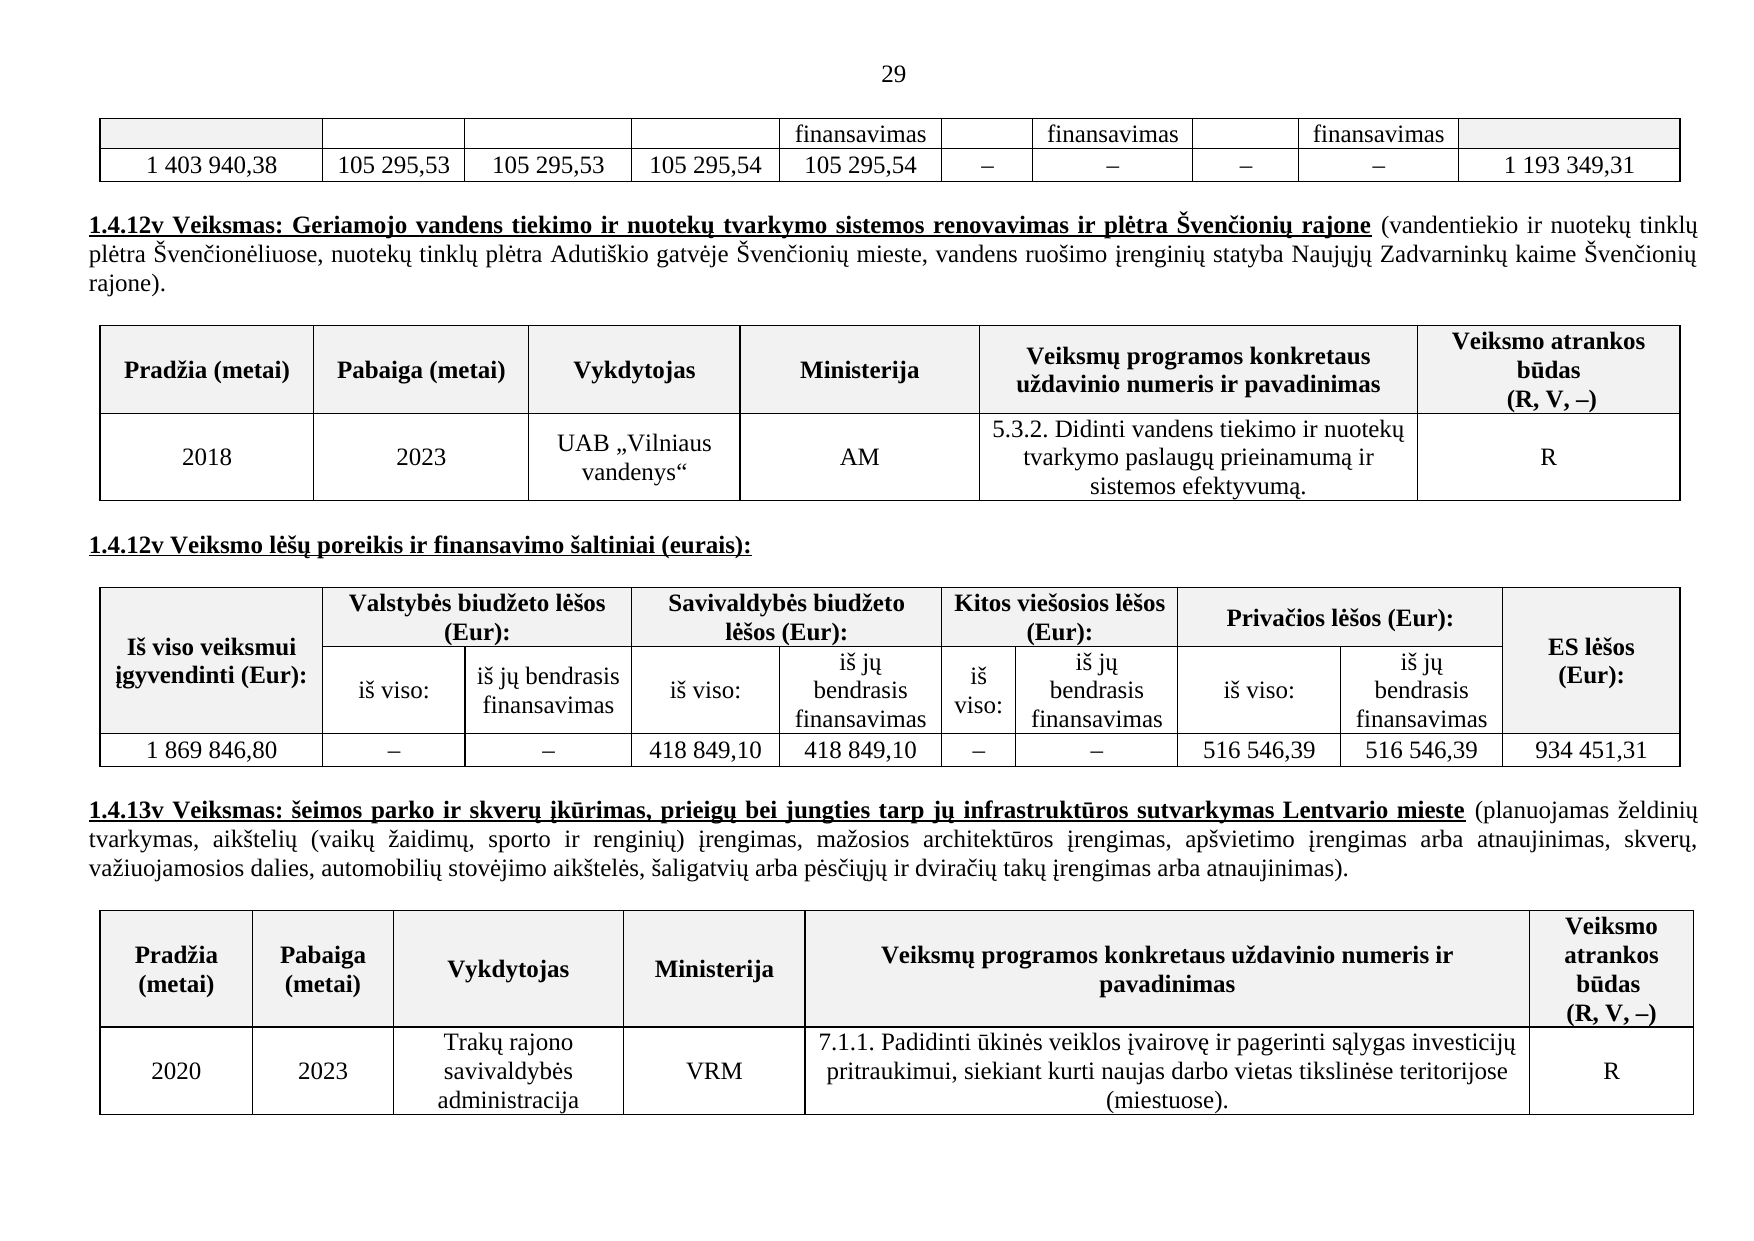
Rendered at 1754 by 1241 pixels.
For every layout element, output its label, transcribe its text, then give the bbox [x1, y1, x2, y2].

table_cell 1 193 349,31 [1459, 149, 1679, 181]
table_header Vykdytojas [529, 326, 739, 413]
table_header Privačios lėšos (Eur): [1178, 588, 1502, 646]
table_cell iš jų bendrasis finansavimas [466, 647, 631, 733]
table_cell iš viso: [632, 647, 779, 733]
table_cell Trakų rajono savivaldybės administracija [394, 1028, 623, 1114]
table_cell AM [741, 414, 979, 500]
table_header [1459, 119, 1679, 148]
table_cell – [1016, 734, 1177, 766]
table_cell [942, 119, 1032, 148]
table_cell 2018 [101, 414, 313, 500]
table_cell – [323, 734, 464, 766]
table_cell finansavimas [1033, 119, 1192, 148]
table_cell [1193, 119, 1298, 148]
table_header ES lėšos (Eur): [1503, 588, 1679, 733]
table_cell iš viso: [942, 647, 1015, 733]
table_cell iš jų bendrasis finansavimas [1016, 647, 1177, 733]
table_cell iš jų bendrasis finansavimas [780, 647, 941, 733]
table_header Savivaldybės biudžeto lėšos (Eur): [632, 588, 941, 646]
table_cell 5.3.2. Didinti vandens tiekimo ir nuotekų tvarkymo paslaugų prieinamumą ir sistemos efektyvumą. [980, 414, 1417, 500]
table_cell 934 451,31 [1503, 734, 1679, 766]
table_header Veiksmo atrankos būdas (R, V, –) [1530, 911, 1693, 1026]
table_cell – [466, 734, 631, 766]
text 1.4.13v Veiksmas: šeimos parko ir skverų įkūrimas, prieigų bei jungties tarp jų infrastruktūros sutvarkymas Lentvario mieste (planuojamas želdinių tvarkymas, aikštelių (vaikų žaidimų, sporto ir renginių) įrengimas, mažosios architektūros įrengimas, apšvietimo įrengimas arba atnaujinimas, skverų, važiuojamosios dalies, automobilių stovėjimo aikštelės, šaligatvių arba pėsčiųjų ir dviračių takų įrengimas arba atnaujinimas). [89, 795, 1698, 882]
table_cell R [1530, 1028, 1693, 1114]
table_cell 516 546,39 [1341, 734, 1502, 766]
table_cell – [1033, 149, 1192, 181]
table_cell 1 869 846,80 [101, 734, 322, 766]
table_cell 418 849,10 [780, 734, 941, 766]
table_cell – [1193, 149, 1298, 181]
table_cell 2020 [101, 1028, 252, 1114]
table_cell [632, 119, 779, 148]
table_header Pradžia (metai) [101, 326, 313, 413]
table_cell finansavimas [1299, 119, 1458, 148]
table_cell – [1299, 149, 1458, 181]
table_header Veiksmų programos konkretaus uždavinio numeris ir pavadinimas [806, 911, 1529, 1026]
table_header Kitos viešosios lėšos (Eur): [942, 588, 1177, 646]
table_cell 2023 [314, 414, 528, 500]
table_cell UAB „Vilniaus vandenys“ [529, 414, 739, 500]
table_header Veiksmo atrankos būdas (R, V, –) [1418, 326, 1679, 413]
table_cell iš viso: [323, 647, 464, 733]
table_header Valstybės biudžeto lėšos (Eur): [323, 588, 631, 646]
table_header Iš viso veiksmui įgyvendinti (Eur): [101, 588, 322, 733]
table_header Ministerija [741, 326, 979, 413]
table_header Pabaiga (metai) [314, 326, 528, 413]
table_cell 105 295,53 [323, 149, 464, 181]
table_cell – [942, 734, 1015, 766]
table_header Vykdytojas [394, 911, 623, 1026]
table_cell [323, 119, 464, 148]
table_cell iš viso: [1178, 647, 1340, 733]
table_cell [465, 119, 631, 148]
table_cell finansavimas [780, 119, 941, 148]
table_header Pradžia (metai) [101, 911, 252, 1026]
table_cell 105 295,54 [632, 149, 779, 181]
table_cell 105 295,53 [465, 149, 631, 181]
table_header Veiksmų programos konkretaus uždavinio numeris ir pavadinimas [980, 326, 1417, 413]
table_cell VRM [624, 1028, 804, 1114]
table_cell 2023 [253, 1028, 393, 1114]
table_cell 7.1.1. Padidinti ūkinės veiklos įvairovę ir pagerinti sąlygas investicijų pritraukimui, siekiant kurti naujas darbo vietas tikslinėse teritorijose (miestuose). [806, 1028, 1529, 1114]
table_cell 418 849,10 [632, 734, 779, 766]
table_cell 105 295,54 [780, 149, 941, 181]
text 1.4.12v Veiksmas: Geriamojo vandens tiekimo ir nuotekų tvarkymo sistemos renovavimas ir plėtra Švenčionių rajone (vandentiekio ir nuotekų tinklų plėtra Švenčionėliuose, nuotekų tinklų plėtra Adutiškio gatvėje Švenčionių mieste, vandens ruošimo įrenginių statyba Naujųjų Zadvarninkų kaime Švenčionių rajone). [89, 210, 1698, 297]
table_cell 516 546,39 [1178, 734, 1340, 766]
table_cell iš jų bendrasis finansavimas [1341, 647, 1502, 733]
table_cell – [942, 149, 1032, 181]
table_header Ministerija [624, 911, 804, 1026]
table_header [101, 119, 322, 148]
table_cell R [1418, 414, 1679, 500]
text 1.4.12v Veiksmo lėšų poreikis ir finansavimo šaltiniai (eurais): [89, 530, 1698, 558]
table_header Pabaiga (metai) [253, 911, 393, 1026]
table_cell 1 403 940,38 [101, 149, 322, 181]
